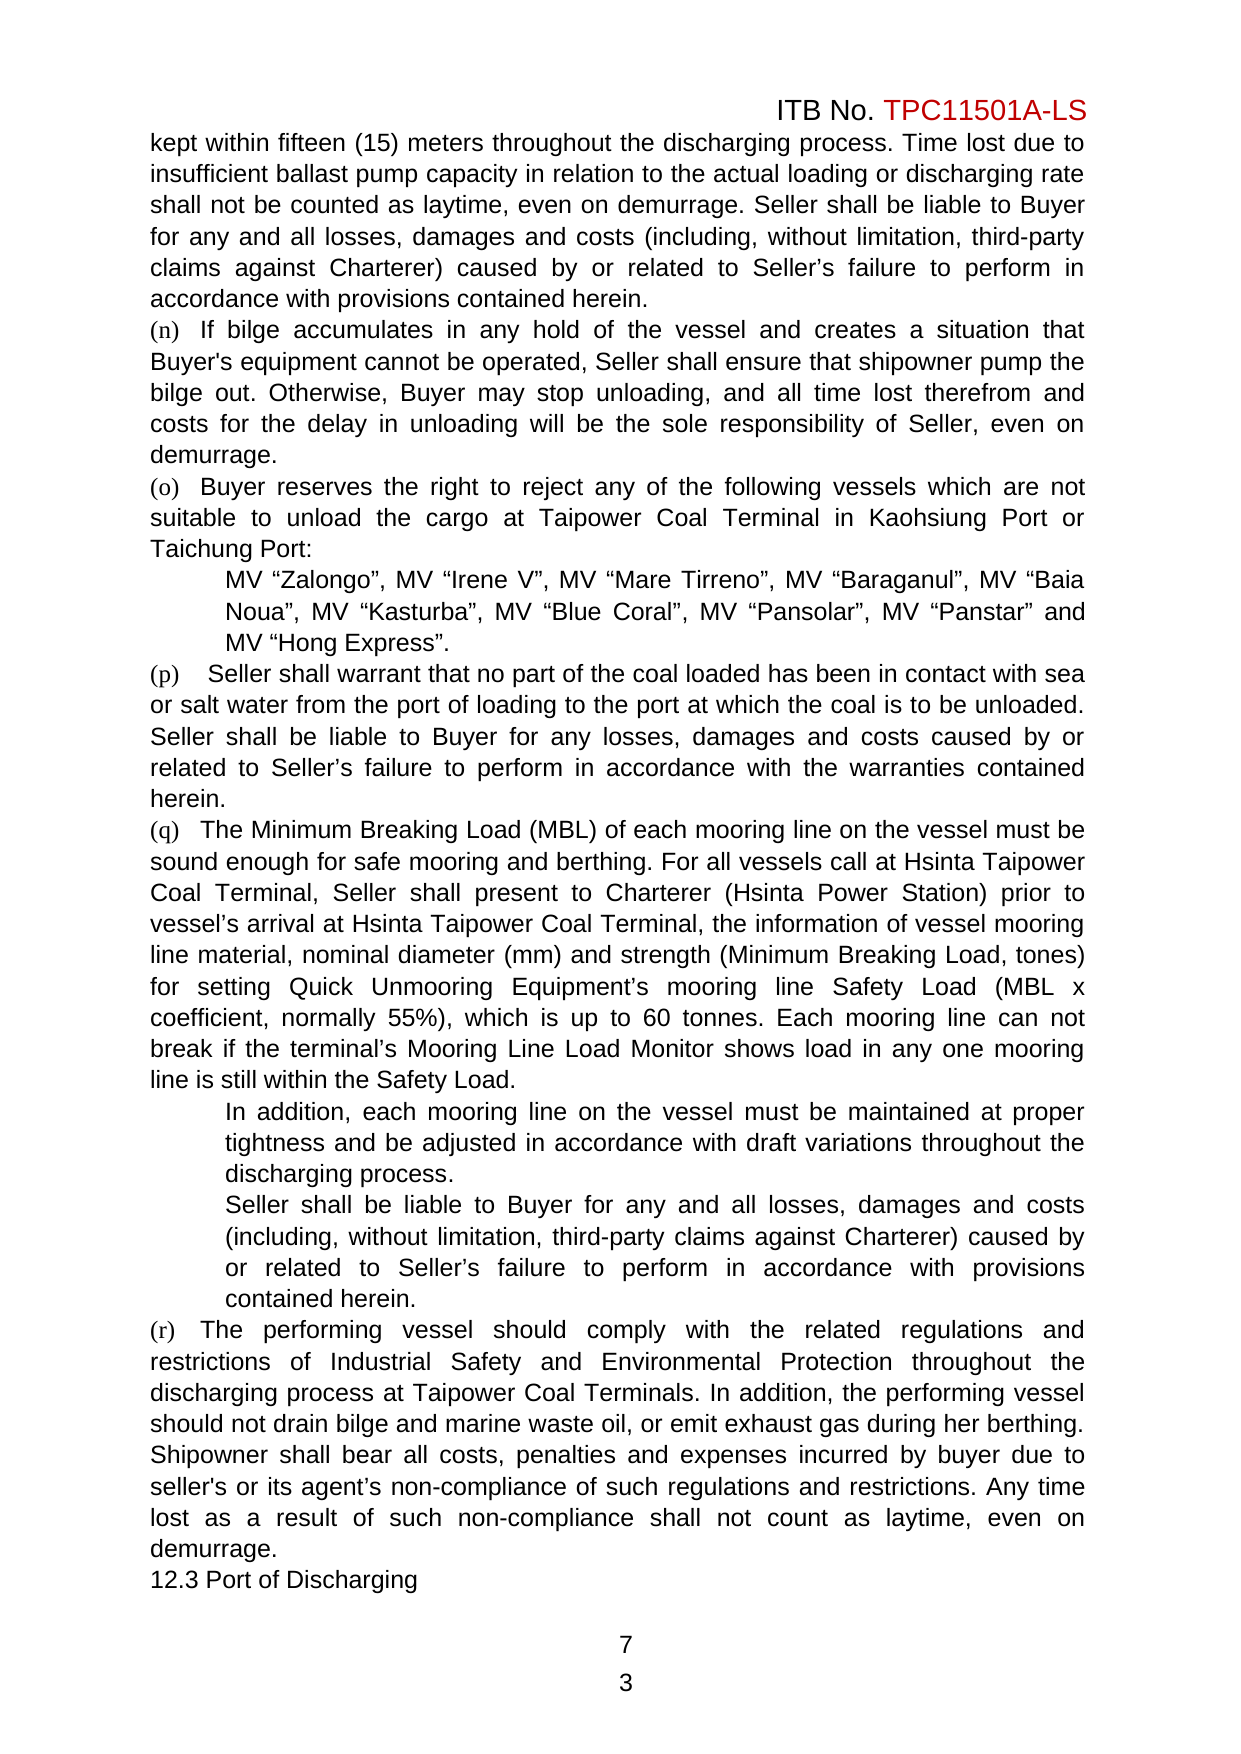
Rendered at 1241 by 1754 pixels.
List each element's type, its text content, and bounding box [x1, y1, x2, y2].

list If bilge accumulates in any hold of the vessel and creates a situation that Buyer's equipment cannot be operated, Seller shall ensure that shipowner pump the bilge out. Otherwise, Buyer may stop unloading, and all time lost therefrom and costs for the delay in unloading will be the sole responsibility of Seller, even on demurrage. [150, 314, 1087, 470]
text In addition, each mooring line on the vessel must be maintained at proper tightness and be adjusted in accordance with draft variations throughout the discharging process. [225, 1095, 1086, 1189]
list kept within fifteen (15) meters throughout the discharging process. Time lost due to insufficient ballast pump capacity in relation to the actual loading or discharging rate shall not be counted as laytime, even on demurrage. Seller shall be liable to Buyer for any and all losses, damages and costs (including, without limitation, third-party claims against Charterer) caused by or related to Seller’s failure to perform in accordance with provisions contained herein. [150, 126, 1087, 314]
text MV “Zalongo”, MV “Irene V”, MV “Mare Tirreno”, MV “Baraganul”, MV “Baia Noua”, MV “Kasturba”, MV “Blue Coral”, MV “Pansolar”, MV “Panstar” and MV “Hong Express”. [225, 564, 1086, 657]
text Seller shall be liable to Buyer for any and all losses, damages and costs (including, without limitation, third-party claims against Charterer) caused by or related to Seller’s failure to perform in accordance with provisions contained herein. [225, 1189, 1086, 1314]
list The performing vessel should comply with the related regulations and restrictions of Industrial Safety and Environmental Protection throughout the discharging process at Taipower Coal Terminals. In addition, the performing vessel should not drain bilge and marine waste oil, or emit exhaust gas during her berthing. Shipowner shall bear all costs, penalties and expenses incurred by buyer due to seller's or its agent’s non-compliance of such regulations and restrictions. Any time lost as a result of such non-compliance shall not count as laytime, even on demurrage. [150, 1314, 1087, 1564]
list The Minimum Breaking Load (MBL) of each mooring line on the vessel must be sound enough for safe mooring and berthing. For all vessels call at Hsinta Taipower Coal Terminal, Seller shall present to Charterer (Hsinta Power Station) prior to vessel’s arrival at Hsinta Taipower Coal Terminal, the information of vessel mooring line material, nominal diameter (mm) and strength (Minimum Breaking Load, tones) for setting Quick Unmooring Equipment’s mooring line Safety Load (MBL x coefficient, normally 55%), which is up to 60 tonnes. Each mooring line can not break if the terminal’s Mooring Line Load Monitor shows load in any one mooring line is still within the Safety Load. [150, 814, 1087, 1095]
list Buyer reserves the right to reject any of the following vessels which are not suitable to unload the cargo at Taipower Coal Terminal in Kaohsiung Port or Taichung Port: [150, 470, 1087, 564]
text 12.3 Port of Discharging [150, 1564, 1086, 1595]
list Seller shall warrant that no part of the coal loaded has been in contact with sea or salt water from the port of loading to the port at which the coal is to be unloaded. Seller shall be liable to Buyer for any losses, damages and costs caused by or related to Seller’s failure to perform in accordance with the warranties contained herein. [150, 657, 1087, 814]
